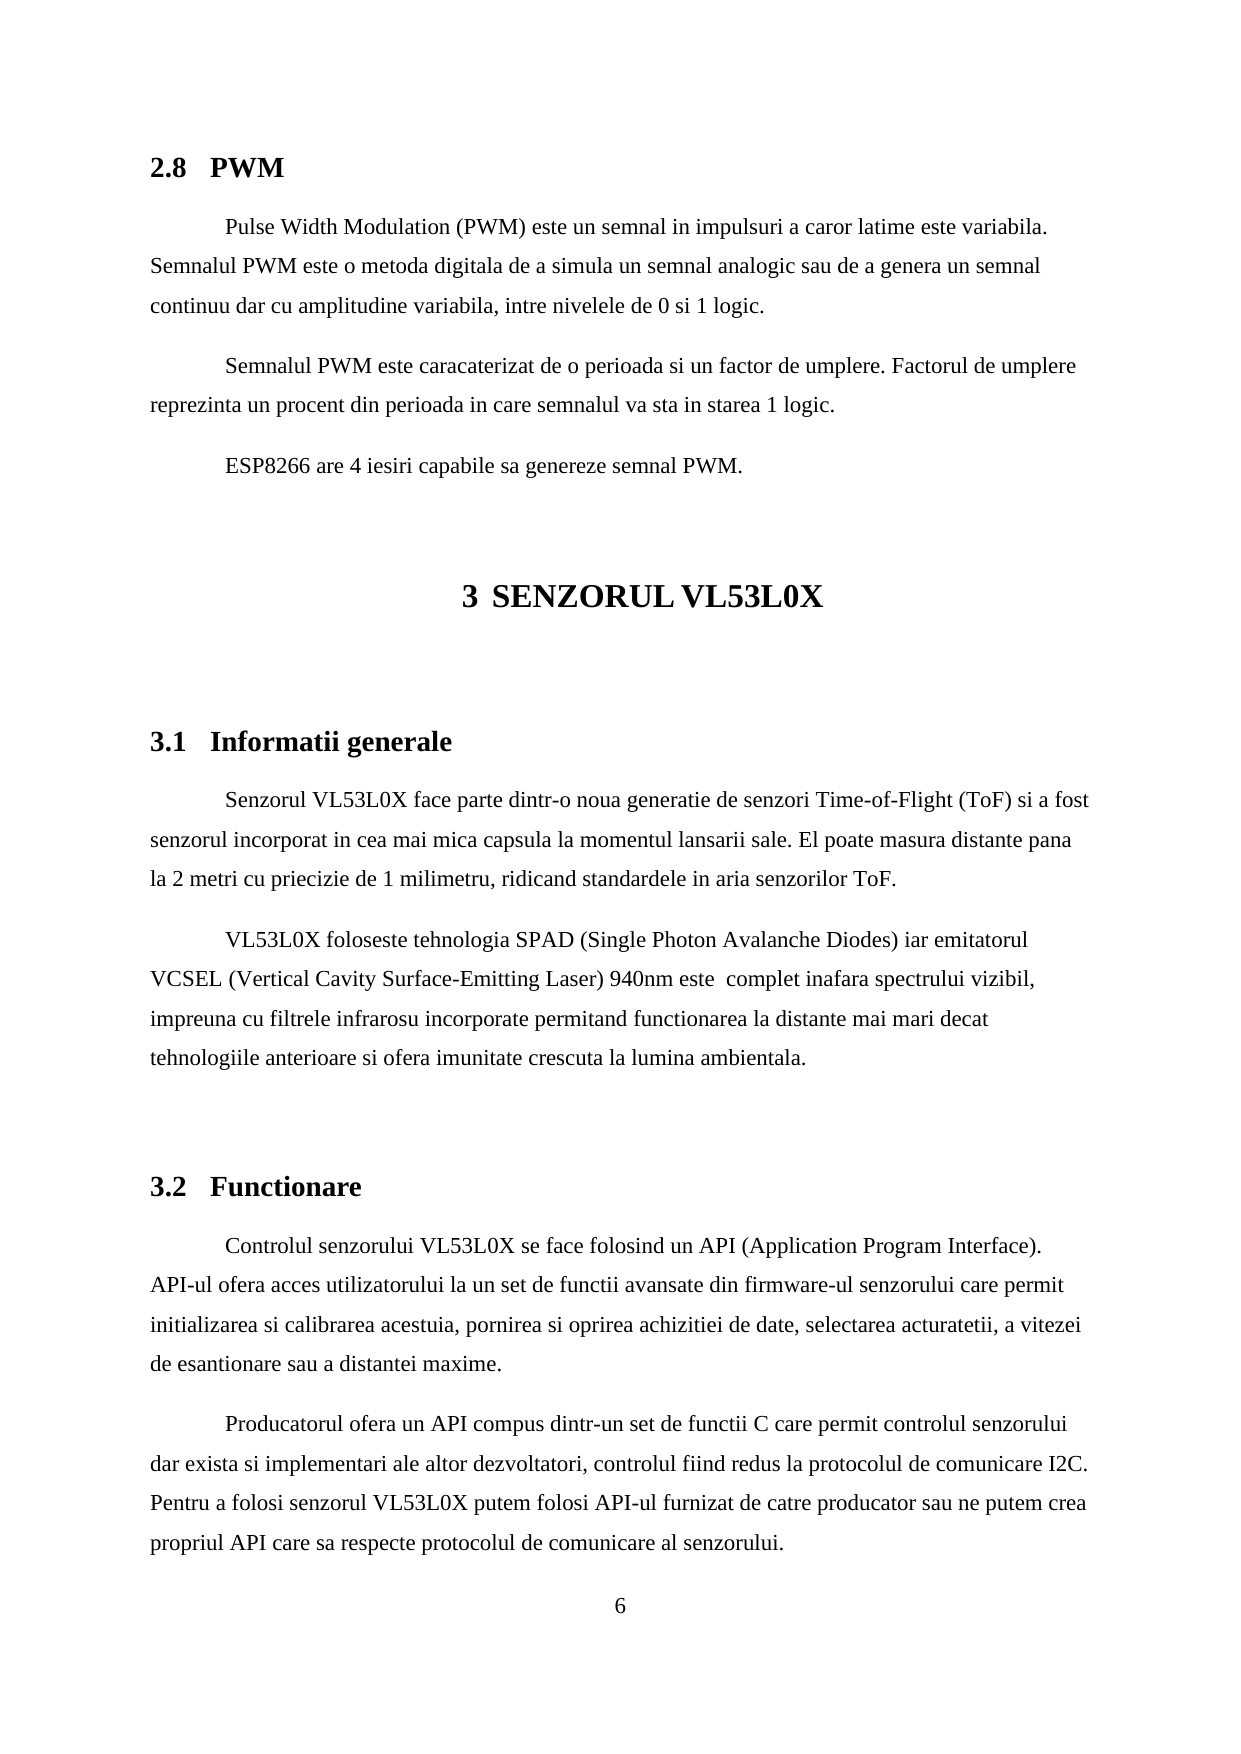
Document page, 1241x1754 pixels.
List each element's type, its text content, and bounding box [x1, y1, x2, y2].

subtitle Functionare [150, 1169, 1090, 1202]
subtitle Informatii generale [150, 724, 1090, 757]
text Senzorul VL53L0X face parte dintr-o noua generatie de senzori Time-of-Flight (ToF) si a fost senzorul incorporat in cea mai mica capsula la momentul lansarii sale. El poate masura distante pana la 2 metri cu priecizie de 1 milimetru, ridicand standardele in aria senzorilor ToF. [150, 786, 1090, 892]
text Semnalul PWM este caracaterizat de o perioada si un factor de umplere. Factorul de umplere reprezinta un procent din perioada in care semnalul va sta in starea 1 logic. [150, 352, 1090, 418]
subtitle PWM [150, 150, 1090, 183]
text VL53L0X foloseste tehnologia SPAD (Single Photon Avalanche Diodes) iar emitatorul VCSEL (Vertical Cavity Surface-Emitting Laser) 940nm este complet inafara spectrului vizibil, impreuna cu filtrele infrarosu incorporate permitand functionarea la distante mai mari decat tehnologiile anterioare si ofera imunitate crescuta la lumina ambientala. [150, 926, 1090, 1071]
text Producatorul ofera un API compus dintr-un set de functii C care permit controlul senzorului dar exista si implementari ale altor dezvoltatori, controlul fiind redus la protocolul de comunicare I2C. Pentru a folosi senzorul VL53L0X putem folosi API-ul furnizat de catre producator sau ne putem crea propriul API care sa respecte protocolul de comunicare al senzorului. [150, 1411, 1090, 1555]
text ESP8266 are 4 iesiri capabile sa genereze semnal PWM. [150, 452, 1090, 478]
subtitle SENZORUL VL53L0X [195, 577, 1090, 615]
text Controlul senzorului VL53L0X se face folosind un API (Application Program Interface). API-ul ofera acces utilizatorului la un set de functii avansate din firmware-ul senzorului care permit initializarea si calibrarea acestuia, pornirea si oprirea achizitiei de date, selectarea acturatetii, a vitezei de esantionare sau a distantei maxime. [150, 1232, 1090, 1377]
text Pulse Width Modulation (PWM) este un semnal in impulsuri a caror latime este variabila. Semnalul PWM este o metoda digitala de a simula un semnal analogic sau de a genera un semnal continuu dar cu amplitudine variabila, intre nivelele de 0 si 1 logic. [150, 213, 1090, 318]
